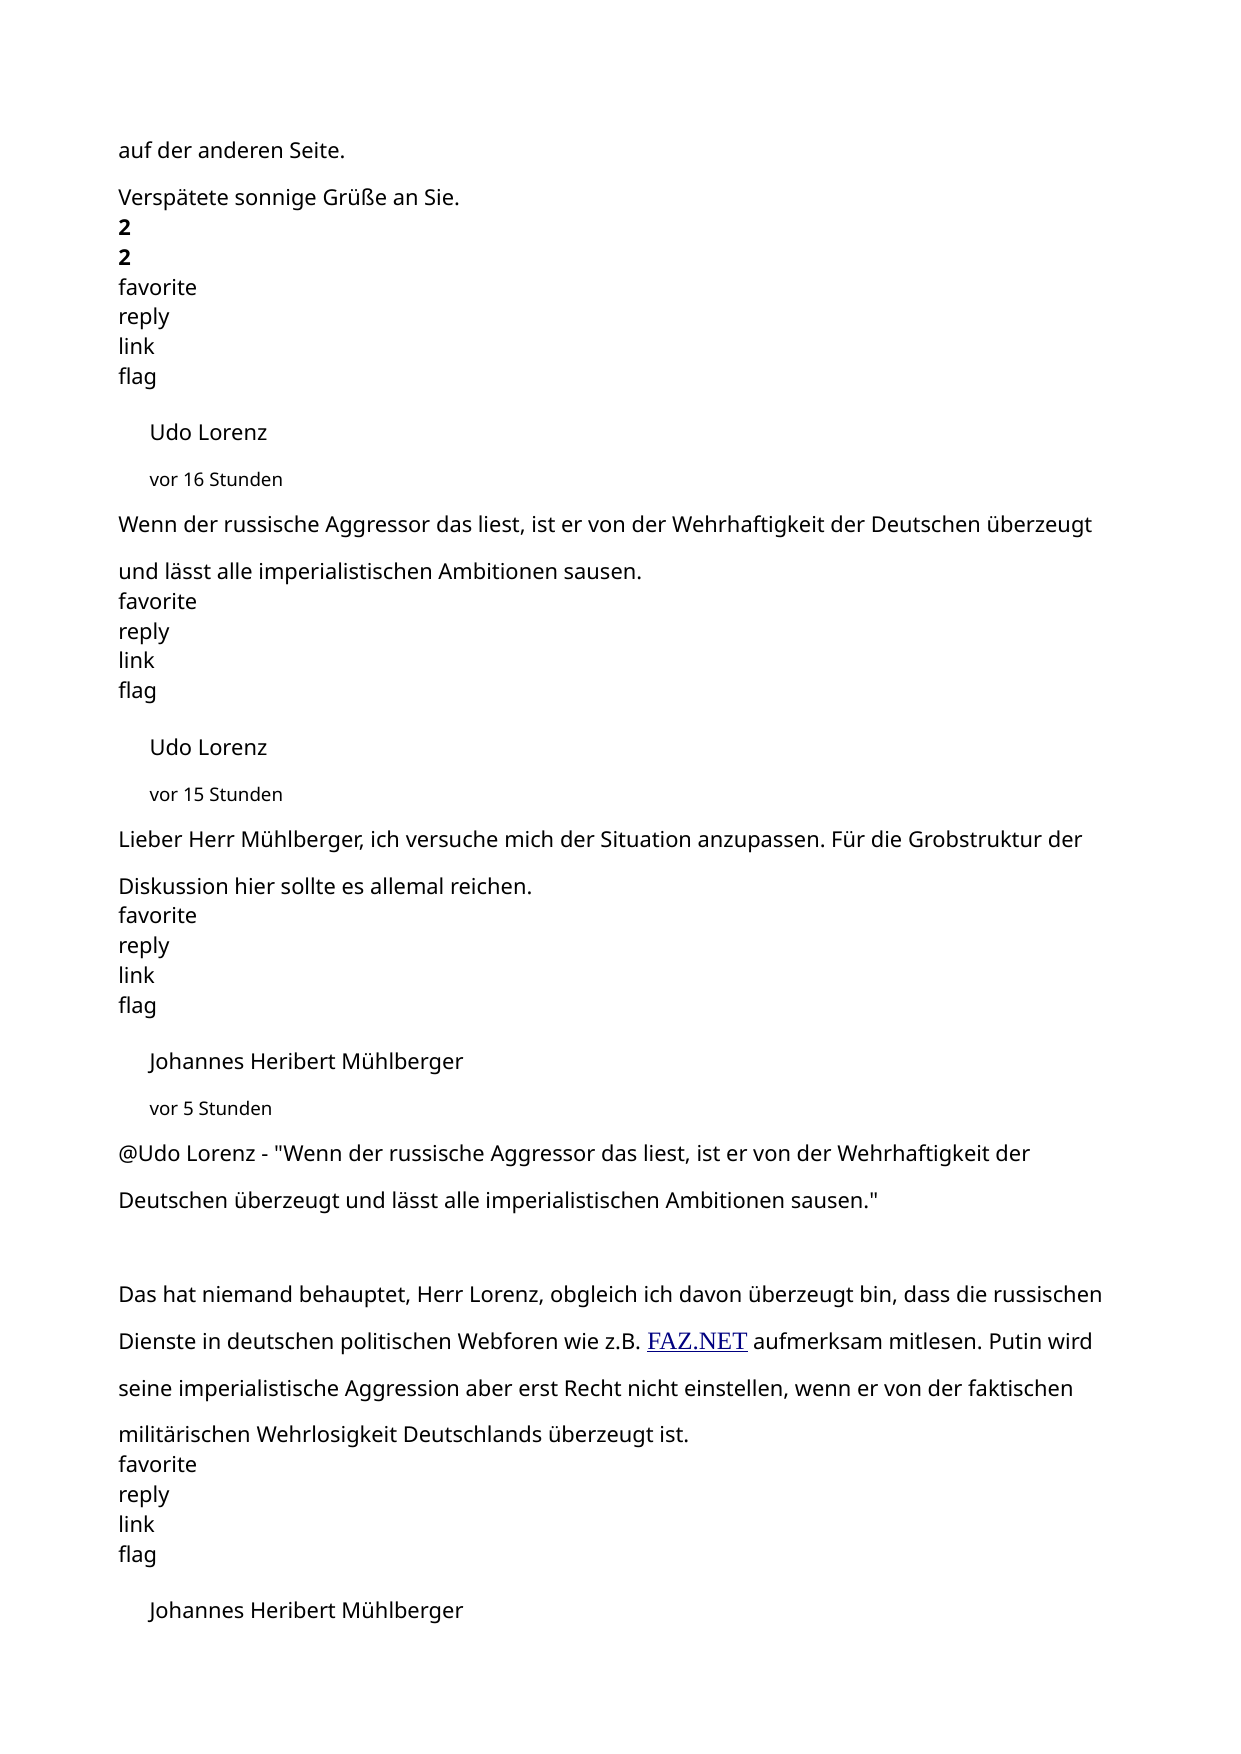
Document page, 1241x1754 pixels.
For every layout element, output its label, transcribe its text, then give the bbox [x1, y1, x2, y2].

text favorite [118, 900, 1122, 930]
text Johannes Heribert Mühlberger [149, 1584, 1114, 1625]
text favorite [118, 586, 1122, 616]
text vor 5 Stunden [149, 1091, 1122, 1121]
text flag [118, 990, 1122, 1019]
text auf der anderen Seite. Verspätete sonnige Grüße an Sie. [118, 118, 1122, 212]
text reply [118, 1479, 1122, 1509]
text reply [118, 930, 1122, 960]
text link [118, 646, 1122, 675]
text Wenn der russische Aggressor das liest, ist er von der Wehrhaftigkeit der Deutschen überzeugt und lässt alle imperialistischen Ambitionen sausen. [118, 492, 1122, 586]
text link [118, 331, 1122, 361]
text 2 [118, 242, 1122, 271]
text link [118, 960, 1122, 990]
text Udo Lorenz [149, 721, 1114, 761]
text 2 [118, 212, 1122, 242]
text link [118, 1509, 1122, 1539]
text Lieber Herr Mühlberger, ich versuche mich der Situation anzupassen. Für die Grobstruktur der Diskussion hier sollte es allemal reichen. [118, 807, 1122, 900]
text reply [118, 616, 1122, 646]
text favorite [118, 1449, 1122, 1479]
text Udo Lorenz [149, 406, 1114, 447]
text vor 15 Stunden [149, 777, 1122, 807]
text flag [118, 361, 1122, 391]
text flag [118, 1539, 1122, 1568]
text favorite [118, 271, 1122, 301]
text vor 16 Stunden [149, 462, 1122, 492]
text reply [118, 301, 1122, 331]
text Johannes Heribert Mühlberger [149, 1035, 1114, 1076]
text @Udo Lorenz - "Wenn der russische Aggressor das liest, ist er von der Wehrhaftigkeit der Deutschen überzeugt und lässt alle imperialistischen Ambitionen sausen." Das hat niemand behauptet, Herr Lorenz, obgleich ich davon überzeugt bin, dass die russischen Dienste in deutschen politischen Webforen wie z.B. FAZ.NET aufmerksam mitlesen. Putin wird seine imperialistische Aggression aber erst Recht nicht einstellen, wenn er von der faktischen militärischen Wehrlosigkeit Deutschlands überzeugt ist. [118, 1121, 1122, 1449]
text flag [118, 675, 1122, 705]
